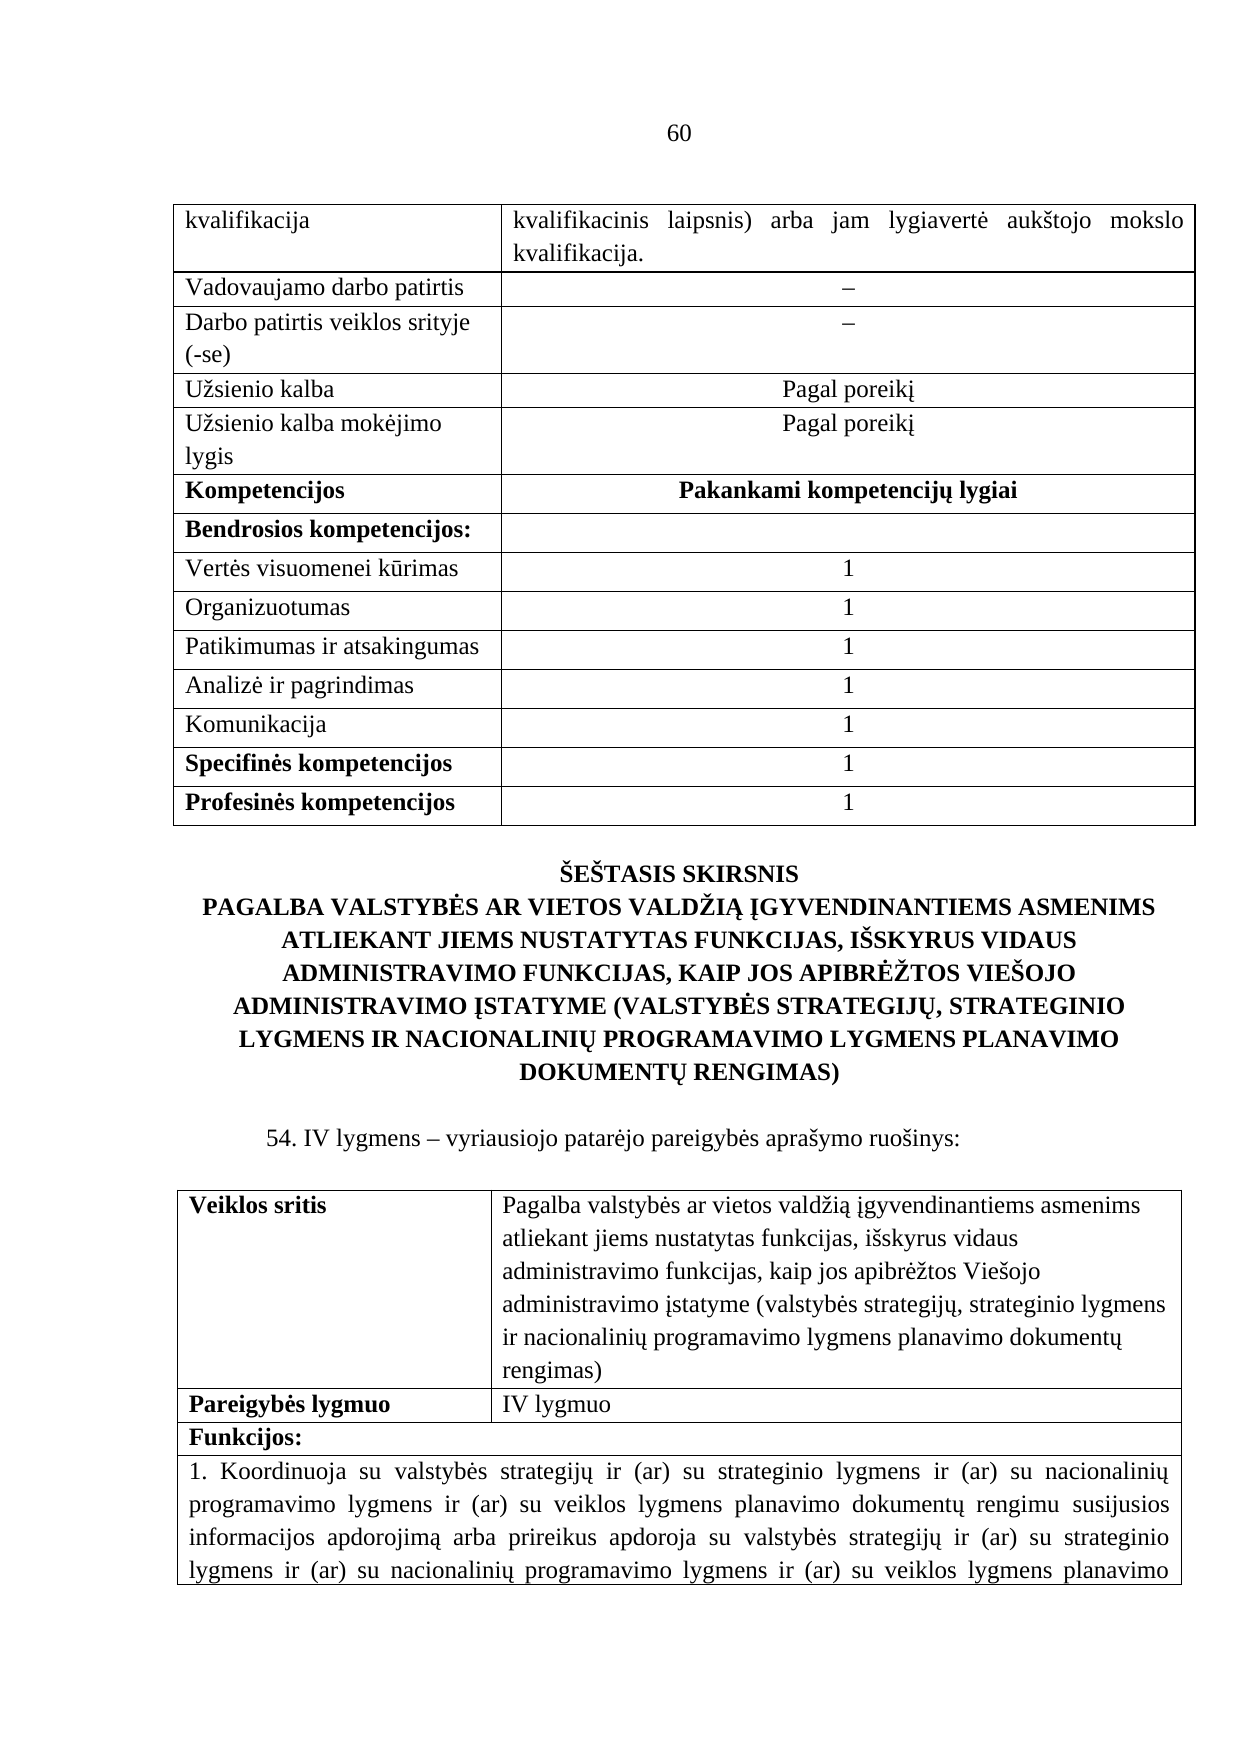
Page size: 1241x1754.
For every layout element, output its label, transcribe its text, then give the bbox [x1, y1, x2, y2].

table_cell – [502, 307, 1194, 373]
table_cell Vadovaujamo darbo patirtis [174, 273, 501, 306]
text PAGALBA VALSTYBĖS AR VIETOS VALDŽIĄ ĮGYVENDINANTIEMS ASMENIMS ATLIEKANT JIEMS NUSTATYTAS FUNKCIJAS, IŠSKYRUS VIDAUS ADMINISTRAVIMO FUNKCIJAS, KAIP JOS APIBRĖŽTOS VIEŠOJO ADMINISTRAVIMO ĮSTATYME (VALSTYBĖS STRATEGIJŲ, STRATEGINIO LYGMENS IR NACIONALINIŲ PROGRAMAVIMO LYGMENS PLANAVIMO DOKUMENTŲ RENGIMAS) [177, 892, 1181, 1086]
table_cell 1 [502, 631, 1194, 669]
table_cell Komunikacija [174, 709, 501, 747]
table_cell Bendrosios kompetencijos: [174, 514, 501, 552]
table_header Pagalba valstybės ar vietos valdžią įgyvendinantiems asmenims atliekant jiems nustatytas funkcijas, išskyrus vidaus administravimo funkcijas, kaip jos apibrėžtos Viešojo administravimo įstatyme (valstybės strategijų, strateginio lygmens ir nacionalinių programavimo lygmens planavimo dokumentų rengimas) [492, 1191, 1181, 1388]
table_cell [502, 514, 1194, 552]
table_cell 1. Koordinuoja su valstybės strategijų ir (ar) su strateginio lygmens ir (ar) su nacionalinių programavimo lygmens ir (ar) su veiklos lygmens planavimo dokumentų rengimu susijusios informacijos apdorojimą arba prireikus apdoroja su valstybės strategijų ir (ar) su strateginio lygmens ir (ar) su nacionalinių programavimo lygmens ir (ar) su veiklos lygmens planavimo [178, 1456, 1181, 1584]
table_cell 1 [502, 748, 1194, 786]
table_cell Patikimumas ir atsakingumas [174, 631, 501, 669]
table_cell Užsienio kalba [174, 374, 501, 407]
text ŠEŠTASIS SKIRSNIS [177, 859, 1181, 888]
table_cell kvalifikacija [174, 205, 501, 271]
table_cell IV lygmuo [492, 1389, 1181, 1422]
table_cell 1 [502, 592, 1194, 630]
table_cell Pagal poreikį [502, 374, 1194, 407]
table_cell Kompetencijos [174, 475, 501, 513]
table_cell Pakankami kompetencijų lygiai [502, 475, 1194, 513]
table_cell Darbo patirtis veiklos srityje (-se) [174, 307, 501, 373]
table_cell Užsienio kalba mokėjimo lygis [174, 408, 501, 474]
text 54. IV lygmens – vyriausiojo patarėjo pareigybės aprašymo ruošinys: [177, 1123, 1181, 1152]
table_header Veiklos sritis [178, 1191, 491, 1388]
table_cell Funkcijos: [178, 1423, 1181, 1455]
table_cell Vertės visuomenei kūrimas [174, 553, 501, 591]
table_cell Specifinės kompetencijos [174, 748, 501, 786]
table_cell 1 [502, 670, 1194, 708]
table_cell Pagal poreikį [502, 408, 1194, 474]
table_cell 1 [502, 709, 1194, 747]
table_cell Pareigybės lygmuo [178, 1389, 491, 1422]
table_cell Profesinės kompetencijos [174, 787, 501, 825]
table_cell 1 [502, 787, 1194, 825]
table_cell Organizuotumas [174, 592, 501, 630]
table_cell Analizė ir pagrindimas [174, 670, 501, 708]
table_cell 1 [502, 553, 1194, 591]
table_cell – [502, 273, 1194, 306]
table_cell kvalifikacinis laipsnis) arba jam lygiavertė aukštojo mokslo kvalifikacija. [502, 205, 1194, 271]
